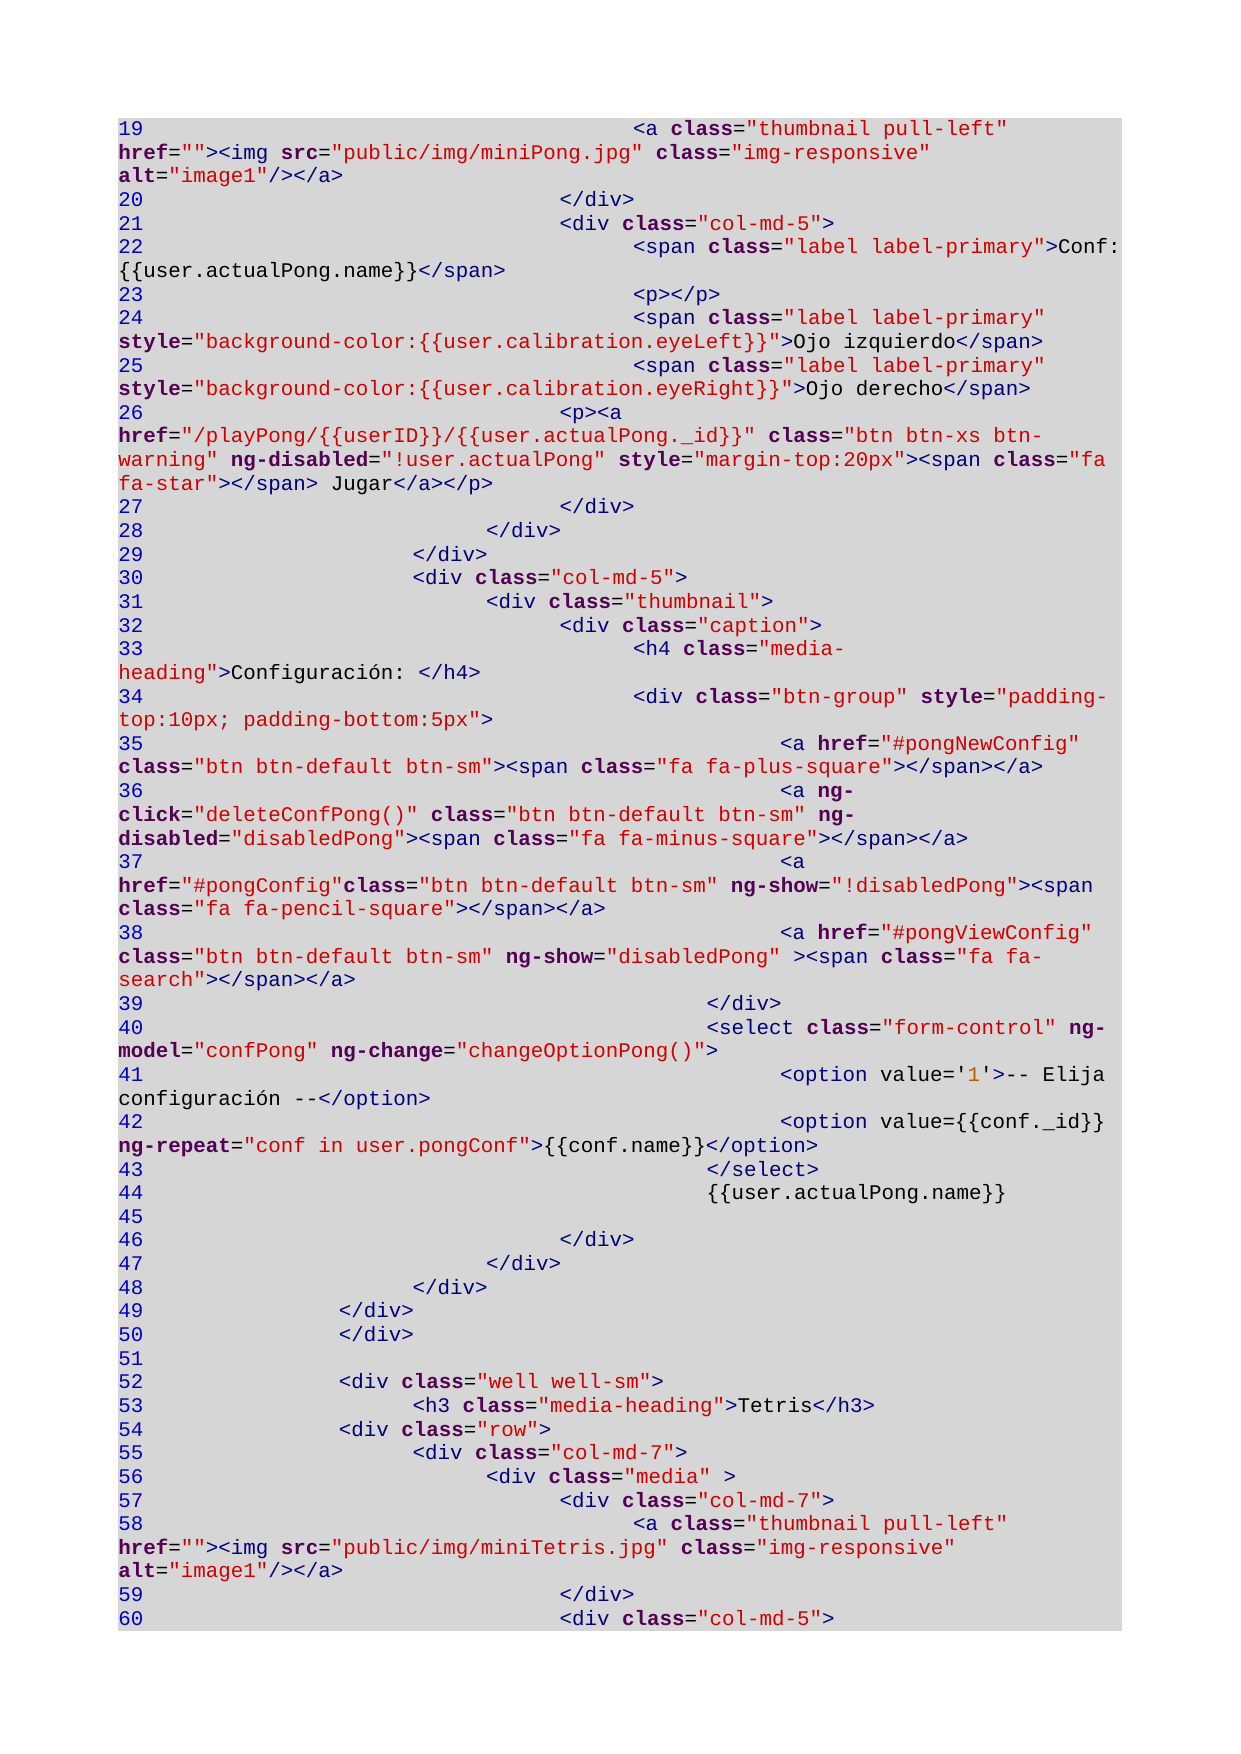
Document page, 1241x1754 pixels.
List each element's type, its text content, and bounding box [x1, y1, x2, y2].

text 28 </div> [118, 520, 1122, 544]
text 29 </div> [118, 544, 1122, 567]
text 27 </div> [118, 496, 1122, 520]
text 59 </div> [118, 1584, 1122, 1608]
text 52 <div class="well well-sm"> [118, 1371, 1122, 1395]
text 46 </div> [118, 1229, 1122, 1253]
text 24 <span class="label label-primary" style="background-color:{{user.calibration.eyeLeft}}">Ojo izquierdo</span> [118, 307, 1122, 354]
text 36 <a ng-click="deleteConfPong()" class="btn btn-default btn-sm" ng-disabled="disabledPong"><span class="fa fa-minus-square"></span></a> [118, 780, 1122, 851]
text 40 <select class="form-control" ng-model="confPong" ng-change="changeOptionPong()"> [118, 1017, 1122, 1064]
text 26 <p><a href="/playPong/{{userID}}/{{user.actualPong._id}}" class="btn btn-xs btn-warning" ng-disabled="!user.actualPong" style="margin-top:20px"><span class="fa fa-star"></span> Jugar</a></p> [118, 402, 1122, 496]
text 21 <div class="col-md-5"> [118, 213, 1122, 236]
text 48 </div> [118, 1277, 1122, 1300]
text 31 <div class="thumbnail"> [118, 591, 1122, 615]
text 57 <div class="col-md-7"> [118, 1489, 1122, 1513]
text 30 <div class="col-md-5"> [118, 567, 1122, 591]
text 53 <h3 class="media-heading">Tetris</h3> [118, 1395, 1122, 1419]
text 33 <h4 class="media-heading">Configuración: </h4> [118, 638, 1122, 686]
text 34 <div class="btn-group" style="padding-top:10px; padding-bottom:5px"> [118, 686, 1122, 733]
text 41 <option value='1'>-- Elija configuración --</option> [118, 1064, 1122, 1111]
text 47 </div> [118, 1253, 1122, 1277]
text 19 <a class="thumbnail pull-left" href=""><img src="public/img/miniPong.jpg" class="img-responsive" alt="image1"/></a> [118, 118, 1122, 189]
text 45 [118, 1206, 1122, 1229]
text 50 </div> [118, 1324, 1122, 1348]
text 32 <div class="caption"> [118, 615, 1122, 638]
text 20 </div> [118, 189, 1122, 213]
text 37 <a href="#pongConfig"class="btn btn-default btn-sm" ng-show="!disabledPong"><span class="fa fa-pencil-square"></span></a> [118, 851, 1122, 922]
text 49 </div> [118, 1300, 1122, 1324]
text 58 <a class="thumbnail pull-left" href=""><img src="public/img/miniTetris.jpg" class="img-responsive" alt="image1"/></a> [118, 1513, 1122, 1584]
text 44 {{user.actualPong.name}} [118, 1182, 1122, 1206]
text 25 <span class="label label-primary" style="background-color:{{user.calibration.eyeRight}}">Ojo derecho</span> [118, 354, 1122, 402]
text 38 <a href="#pongViewConfig" class="btn btn-default btn-sm" ng-show="disabledPong" ><span class="fa fa-search"></span></a> [118, 922, 1122, 993]
text 43 </select> [118, 1158, 1122, 1182]
text 22 <span class="label label-primary">Conf: {{user.actualPong.name}}</span> [118, 236, 1122, 284]
text 35 <a href="#pongNewConfig" class="btn btn-default btn-sm"><span class="fa fa-plus-square"></span></a> [118, 733, 1122, 780]
text 51 [118, 1348, 1122, 1371]
text 39 </div> [118, 993, 1122, 1017]
text 54 <div class="row"> [118, 1419, 1122, 1442]
text 23 <p></p> [118, 284, 1122, 307]
text 56 <div class="media" > [118, 1466, 1122, 1489]
text 60 <div class="col-md-5"> [118, 1608, 1122, 1631]
text 42 <option value={{conf._id}} ng-repeat="conf in user.pongConf">{{conf.name}}</option> [118, 1111, 1122, 1158]
text 55 <div class="col-md-7"> [118, 1442, 1122, 1466]
